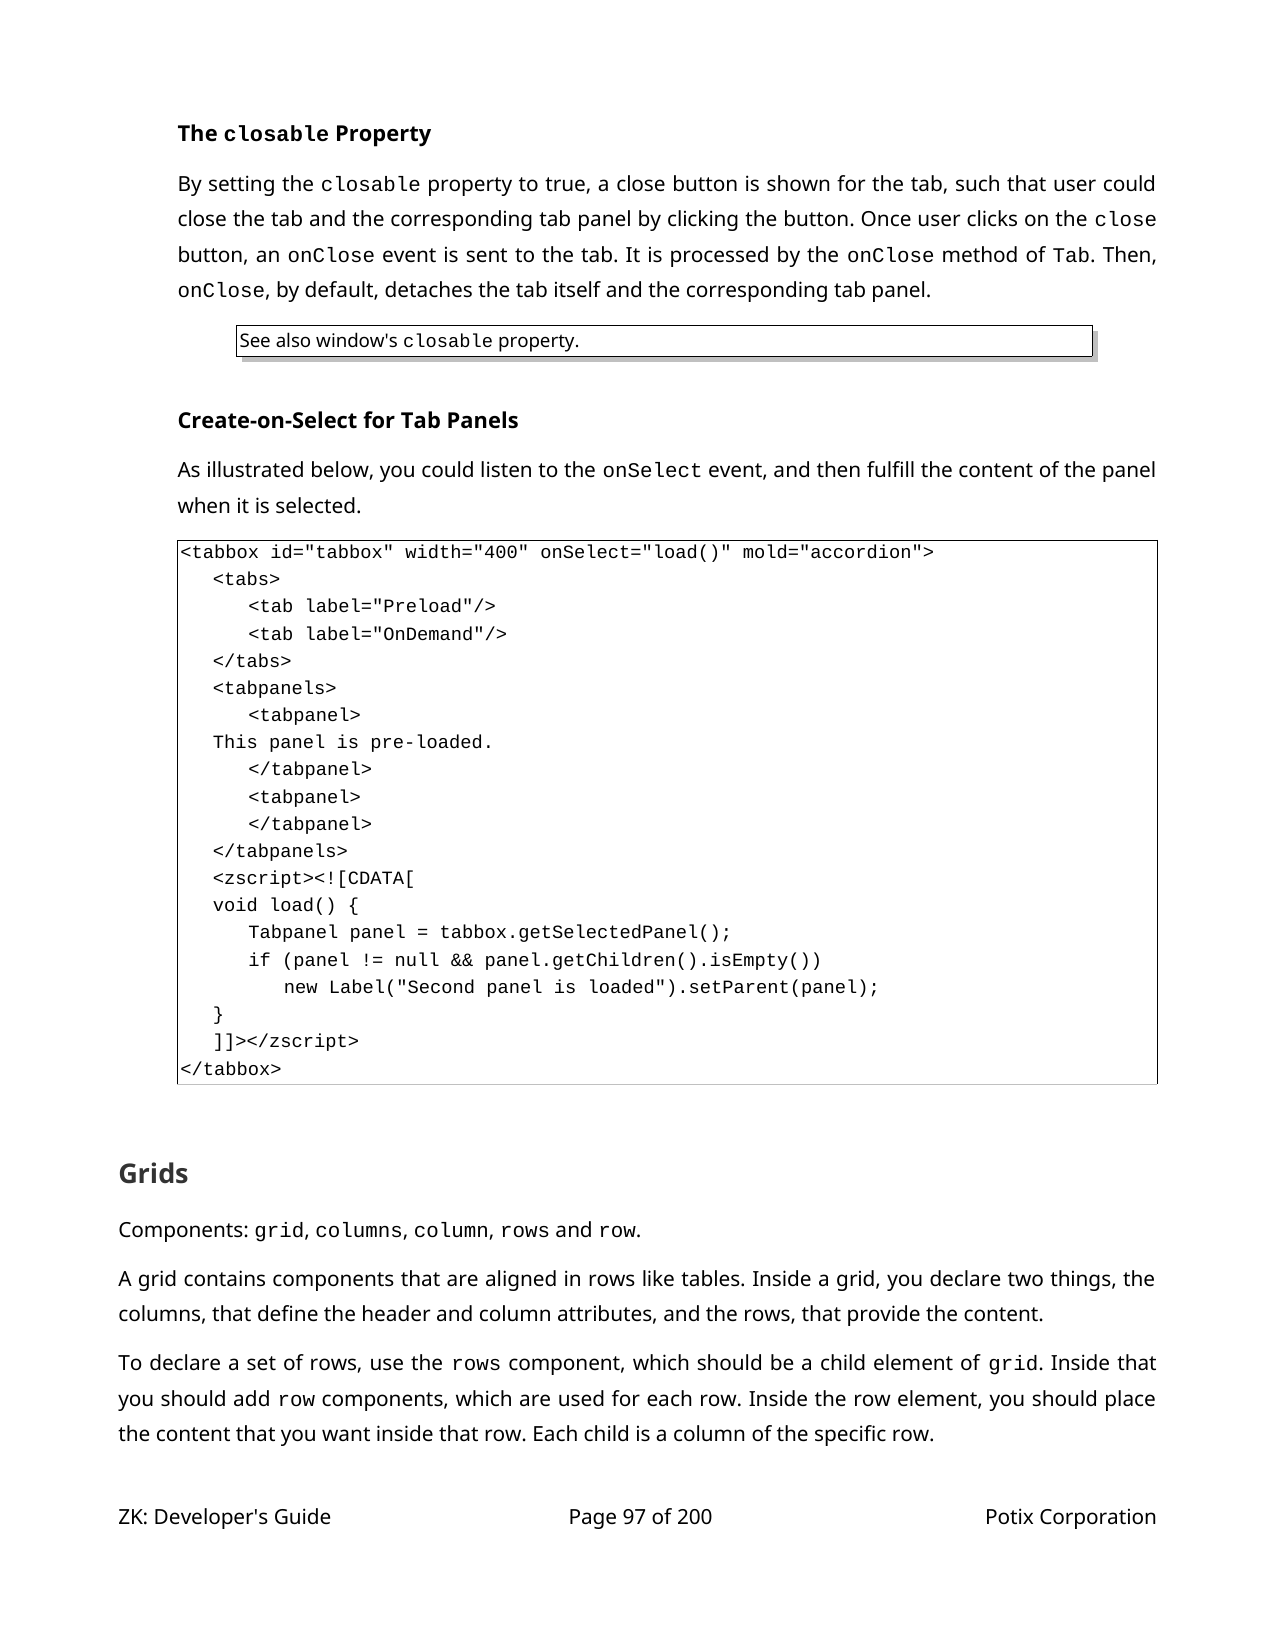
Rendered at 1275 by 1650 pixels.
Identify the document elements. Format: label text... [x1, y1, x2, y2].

text See also window's closable property. [237, 326, 1092, 356]
text <tab label="Preload"/> [178, 594, 1157, 618]
text <tabbox id="tabbox" width="400" onSelect="load()" mold="accordion"> [178, 541, 1157, 564]
subtitle Create-on-Select for Tab Panels [177, 405, 1157, 435]
text </tabs> [178, 648, 1157, 673]
text new Label("Second panel is loaded").setParent(panel); [178, 975, 1157, 999]
text As illustrated below, you could listen to the onSelect event, and then fulfill the content of the panel when it is selected. [177, 455, 1157, 519]
text <zscript><![CDATA[ [178, 866, 1157, 890]
text To declare a set of rows, use the rows component, which should be a child element of grid. Inside that you should add row components, which are used for each row. Inside the row element, you should place the content that you want inside that row. Each child is a column of the specific row. [118, 1348, 1157, 1447]
text By setting the closable property to true, a close button is shown for the tab, such that user could close the tab and the corresponding tab panel by clicking the button. Once user clicks on the close button, an onClose event is sent to the tab. It is processed by the onClose method of Tab. Then, onClose, by default, detaches the tab itself and the corresponding tab panel. [177, 169, 1157, 304]
subtitle The closable Property [177, 118, 1157, 148]
text void load() { [178, 893, 1157, 917]
text Tabpanel panel = tabbox.getSelectedPanel(); [178, 920, 1157, 945]
text </tabpanels> [178, 839, 1157, 863]
text </tabbox> [178, 1056, 1157, 1084]
text if (panel != null && panel.getChildren().isEmpty()) [178, 948, 1157, 972]
text A grid contains components that are aligned in rows like tables. Inside a grid, you declare two things, the columns, that define the header and column attributes, and the rows, that provide the content. [118, 1264, 1157, 1327]
text } [178, 1002, 1157, 1026]
text </tabpanel> [178, 757, 1157, 782]
text ]]></zscript> [178, 1029, 1157, 1053]
text <tab label="OnDemand"/> [178, 621, 1157, 646]
text <tabpanel> [178, 703, 1157, 727]
text This panel is pre-loaded. [178, 730, 1157, 754]
text Components: grid, columns, column, rows and row. [118, 1215, 1157, 1243]
text </tabpanel> [178, 812, 1157, 836]
subtitle Grids [118, 1154, 1157, 1191]
text <tabs> [178, 567, 1157, 591]
text <tabpanels> [178, 676, 1157, 700]
text <tabpanel> [178, 784, 1157, 809]
